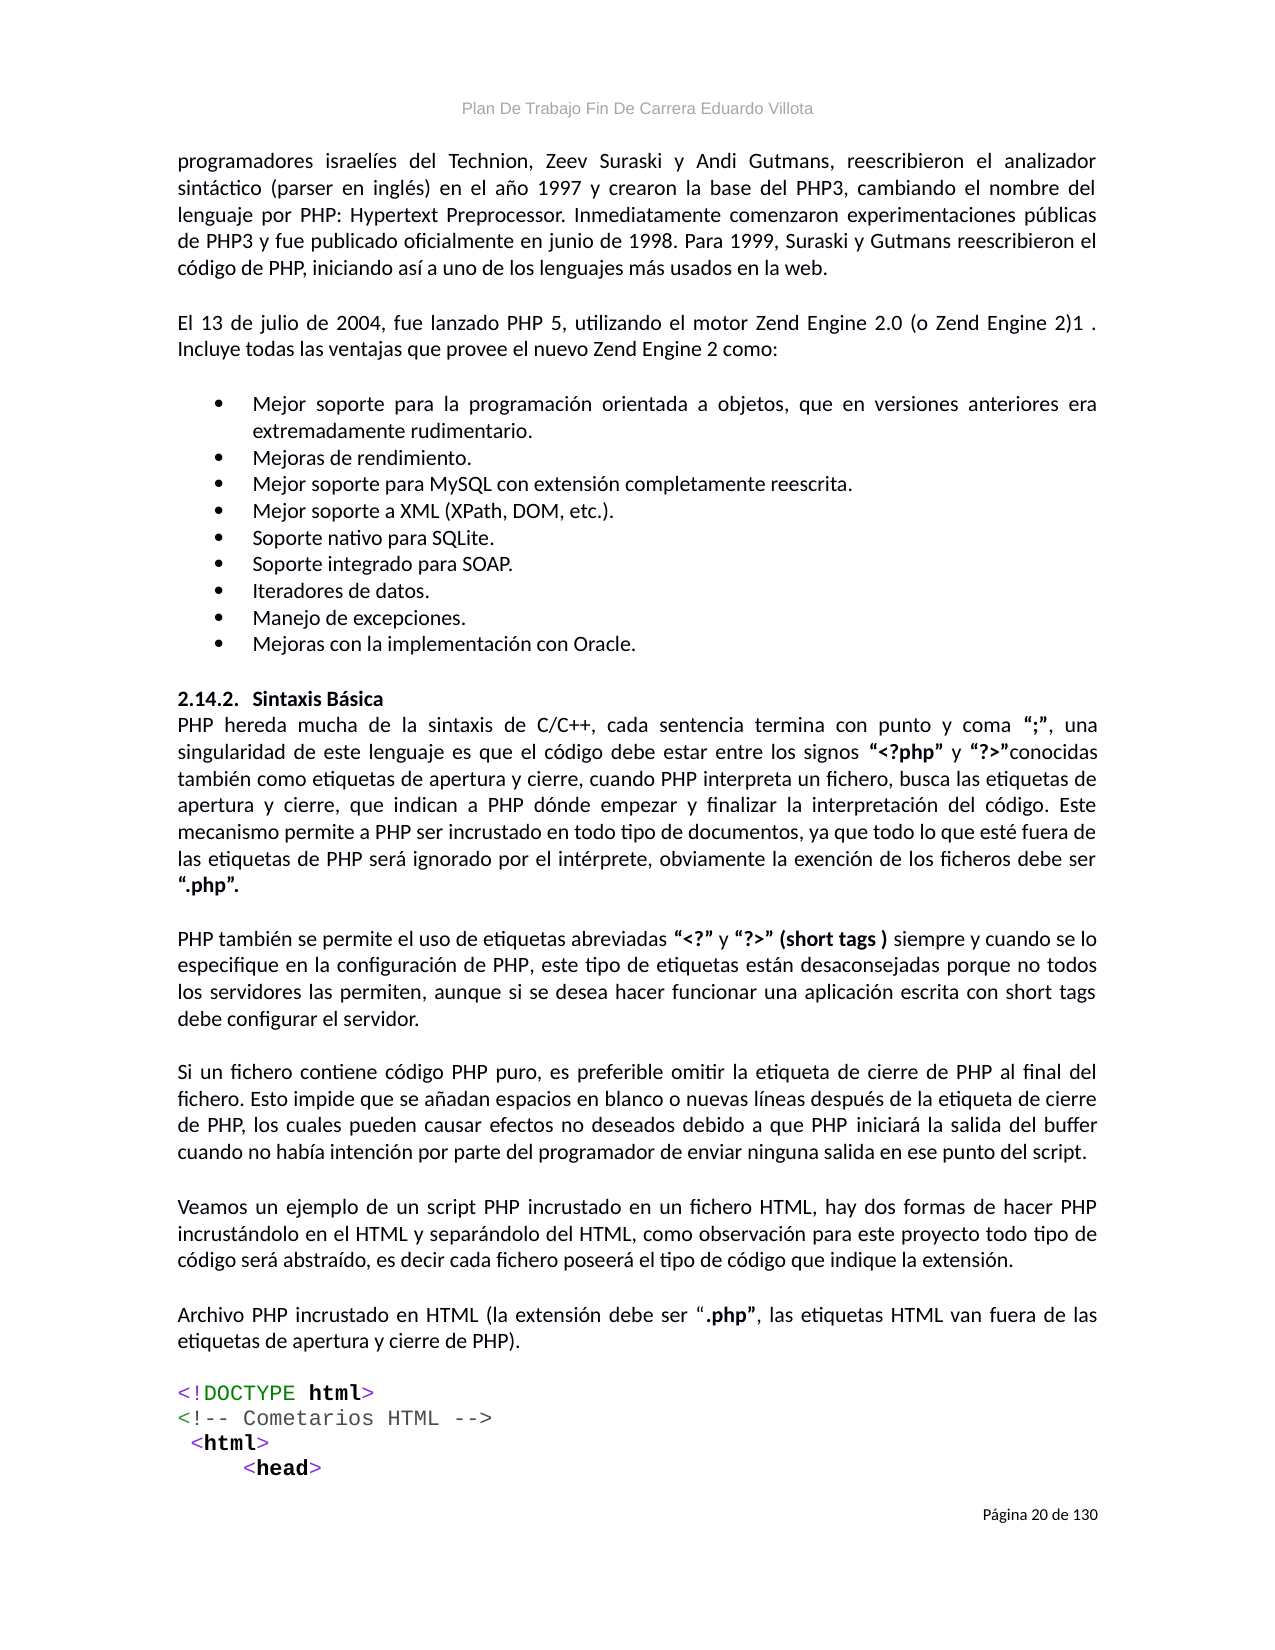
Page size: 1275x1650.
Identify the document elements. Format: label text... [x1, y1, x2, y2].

text 2.14.2. Sintaxis Básica [177, 685, 1098, 712]
list Mejor soporte para MySQL con extensión completamente reescrita. [215, 470, 1098, 497]
list Mejor soporte a XML (XPath, DOM, etc.). [215, 497, 1098, 524]
text <!DOCTYPE html> [177, 1382, 1098, 1407]
text PHP también se permite el uso de etiquetas abreviadas “<?” y “?>” (short tags ) siempre y cuando se lo especifique en la configuración de PHP, este tipo de etiquetas están desaconsejadas porque no todos los servidores las permiten, aunque si se desea hacer funcionar una aplicación escrita con short tags debe configurar el servidor. [177, 925, 1098, 1032]
text <!-- Cometarios HTML --> [177, 1407, 1098, 1432]
list Mejor soporte para la programación orientada a objetos, que en versiones anteriores era extremadamente rudimentario. [215, 390, 1098, 444]
list Soporte nativo para SQLite. [215, 524, 1098, 550]
list Mejoras con la implementación con Oracle. [215, 630, 1098, 657]
text Veamos un ejemplo de un script PHP incrustado en un fichero HTML, hay dos formas de hacer PHP incrustándolo en el HTML y separándolo del HTML, como observación para este proyecto todo tipo de código será abstraído, es decir cada fichero poseerá el tipo de código que indique la extensión. [177, 1193, 1098, 1273]
text Archivo PHP incrustado en HTML (la extensión debe ser “.php”, las etiquetas HTML van fuera de las etiquetas de apertura y cierre de PHP). [177, 1301, 1098, 1354]
text PHP hereda mucha de la sintaxis de C/C++, cada sentencia termina con punto y coma “;”, una singularidad de este lenguaje es que el código debe estar entre los signos “<?php” y “?>”conocidas también como etiquetas de apertura y cierre, cuando PHP interpreta un fichero, busca las etiquetas de apertura y cierre, que indican a PHP dónde empezar y finalizar la interpretación del código. Este mecanismo permite a PHP ser incrustado en todo tipo de documentos, ya que todo lo que esté fuera de las etiquetas de PHP será ignorado por el intérprete, obviamente la exención de los ficheros debe ser “.php”. [177, 712, 1098, 898]
text programadores israelíes del Technion, Zeev Suraski y Andi Gutmans, reescribieron el analizador sintáctico (parser en inglés) en el año 1997 y crearon la base del PHP3, cambiando el nombre del lenguaje por PHP: Hypertext Preprocessor. Inmediatamente comenzaron experimentaciones públicas de PHP3 y fue publicado oficialmente en junio de 1998. Para 1999, Suraski y Gutmans reescribieron el código de PHP, iniciando así a uno de los lenguajes más usados en la web. [177, 148, 1098, 281]
text Si un fichero contiene código PHP puro, es preferible omitir la etiqueta de cierre de PHP al final del fichero. Esto impide que se añadan espacios en blanco o nuevas líneas después de la etiqueta de cierre de PHP, los cuales pueden causar efectos no deseados debido a que PHP iniciará la salida del buffer cuando no había intención por parte del programador de enviar ninguna salida en ese punto del script. [177, 1058, 1098, 1165]
list Soporte integrado para SOAP. [215, 550, 1098, 577]
list Mejoras de rendimiento. [215, 444, 1098, 470]
text <head> [177, 1457, 1098, 1482]
text El 13 de julio de 2004, fue lanzado PHP 5, utilizando el motor Zend Engine 2.0 (o Zend Engine 2)1 . Incluye todas las ventajas que provee el nuevo Zend Engine 2 como: [177, 309, 1098, 362]
list Iteradores de datos. [215, 577, 1098, 604]
text <html> [177, 1432, 1098, 1457]
list Manejo de excepciones. [215, 604, 1098, 630]
